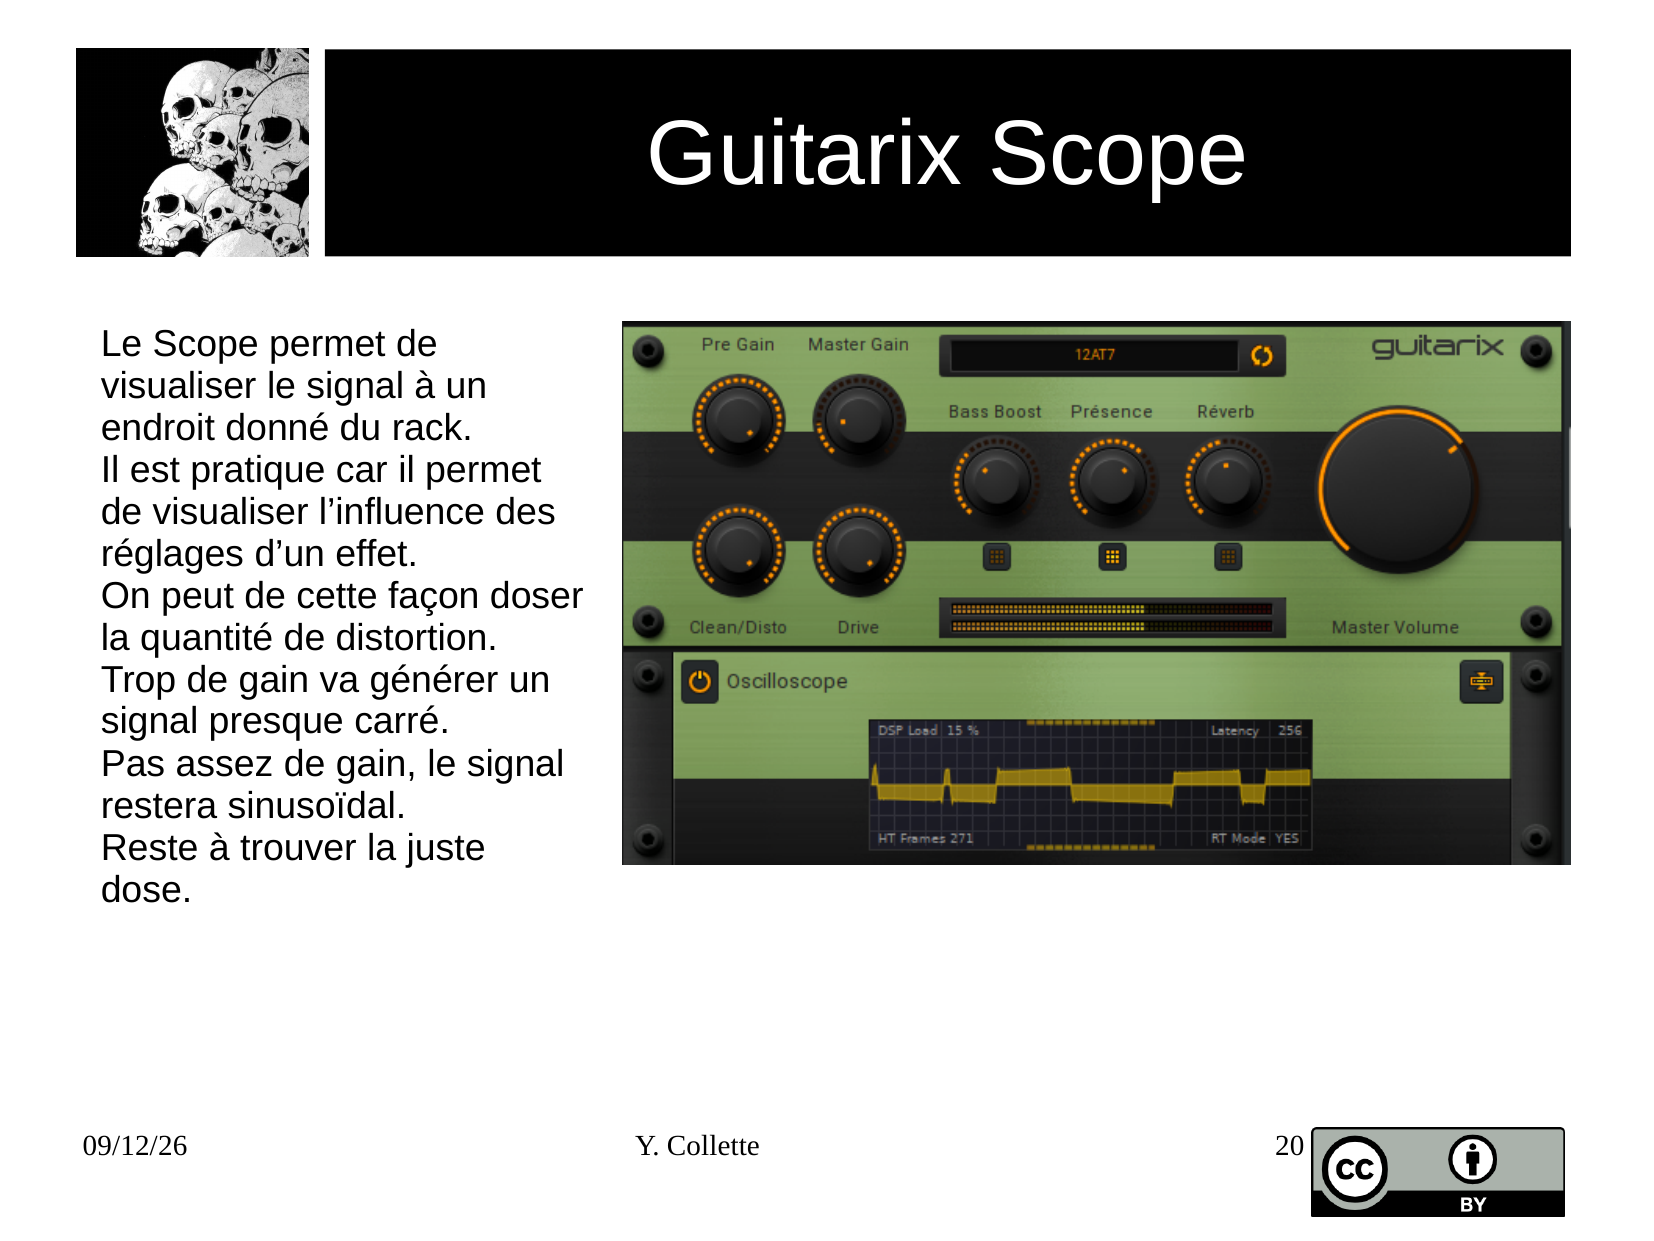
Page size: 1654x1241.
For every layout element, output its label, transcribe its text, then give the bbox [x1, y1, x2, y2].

picture [76, 48, 309, 257]
picture [622, 321, 1571, 865]
title Guitarix Scope [324, 49, 1571, 257]
text_box Le Scope permet de visualiser le signal à un endroit donné du rack. Il est pratique car il permet de visualiser l’influence des réglages d’un effet. On peut de cette façon doser la quantité de distortion. Trop de gain va générer un signal presque carré. Pas assez de gain, le signal restera sinusoïdal. Reste à trouver la juste dose. [86, 314, 603, 918]
picture [1311, 1127, 1565, 1217]
